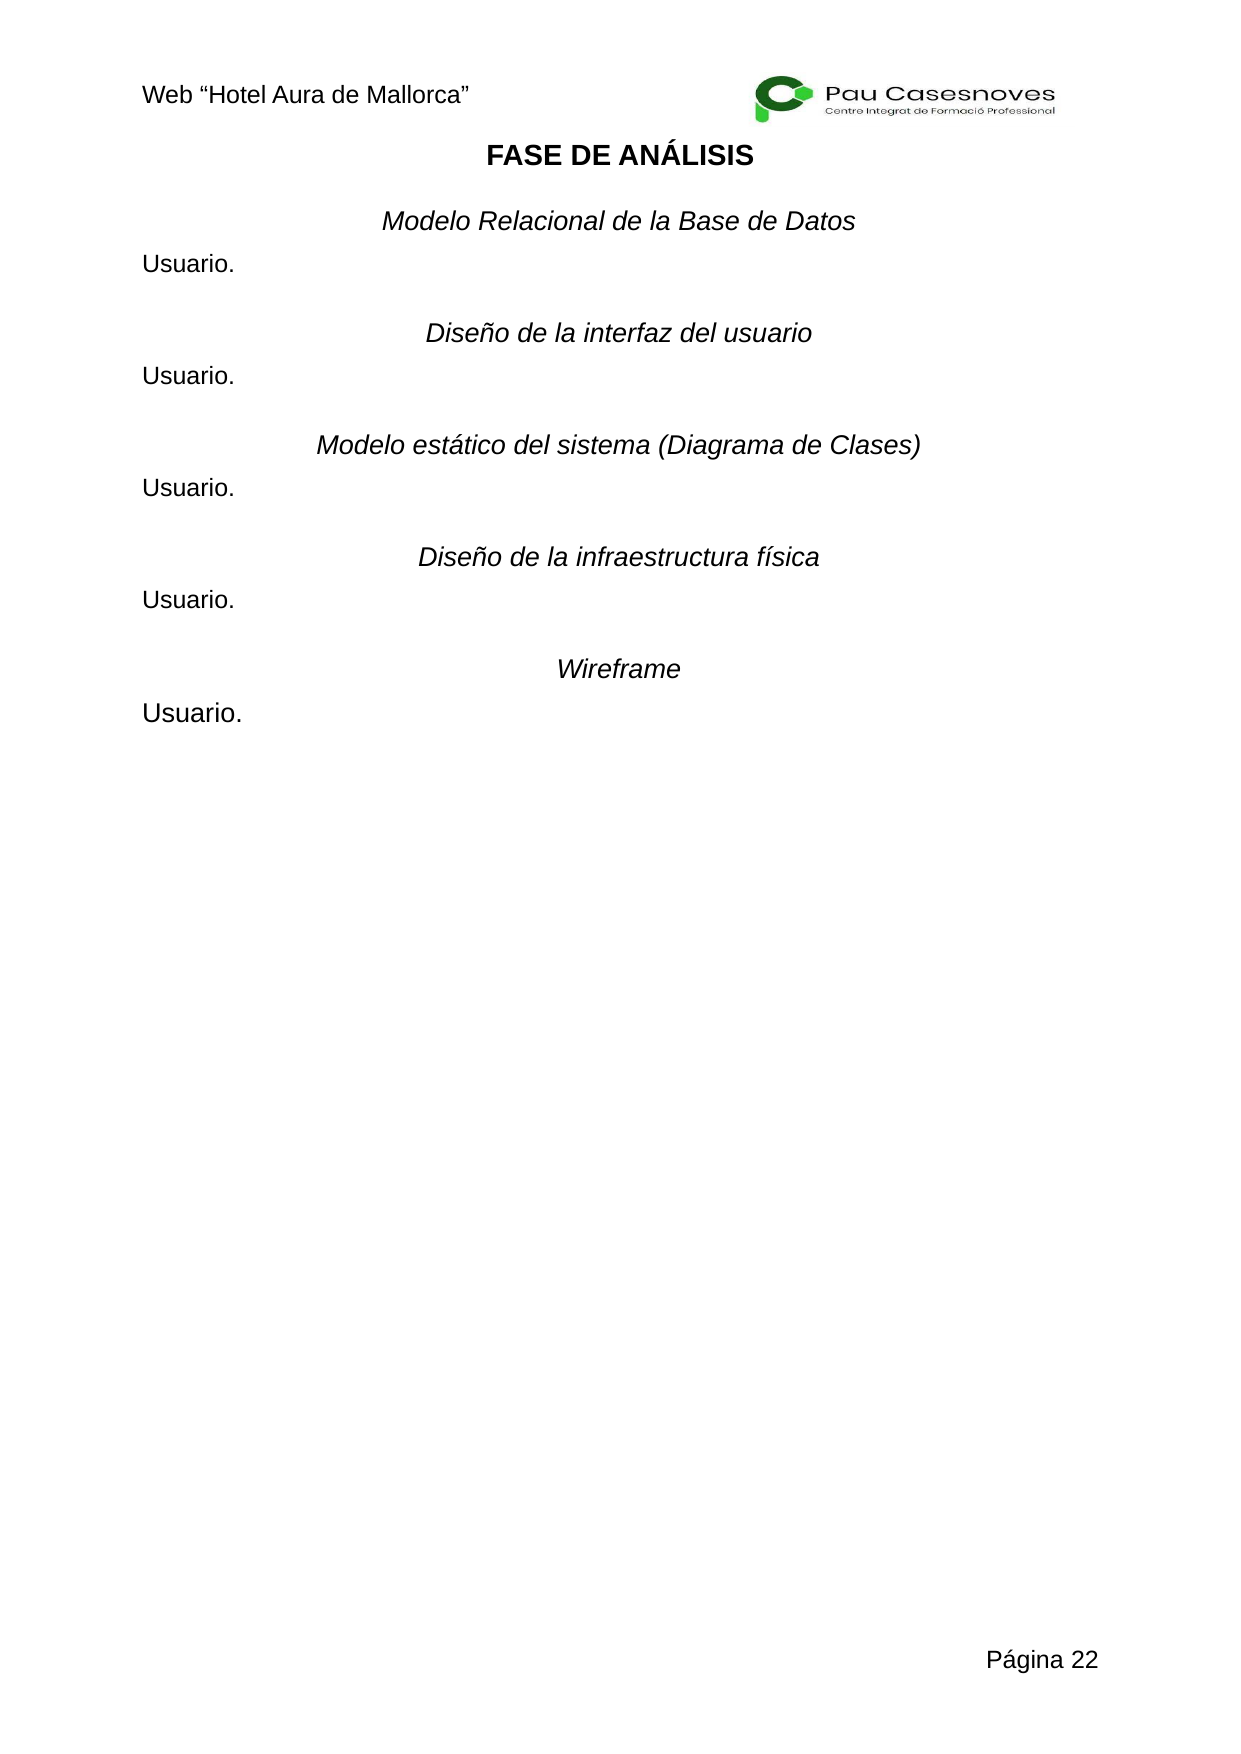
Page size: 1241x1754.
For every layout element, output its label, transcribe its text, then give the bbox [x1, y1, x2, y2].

text Usuario. [142, 473, 1098, 502]
subtitle Wireframe [142, 653, 1098, 685]
text Usuario. [142, 361, 1098, 389]
text FASE DE ANÁLISIS [142, 138, 1098, 171]
text Usuario. [142, 697, 1098, 728]
picture [748, 72, 1075, 127]
subtitle Modelo Relacional de la Base de Datos [142, 205, 1098, 236]
subtitle Modelo estático del sistema (Diagrama de Clases) [142, 429, 1098, 460]
text Usuario. [142, 585, 1098, 614]
subtitle Diseño de la interfaz del usuario [142, 317, 1098, 348]
subtitle Diseño de la infraestructura física [142, 541, 1098, 573]
text Usuario. [142, 248, 1098, 277]
